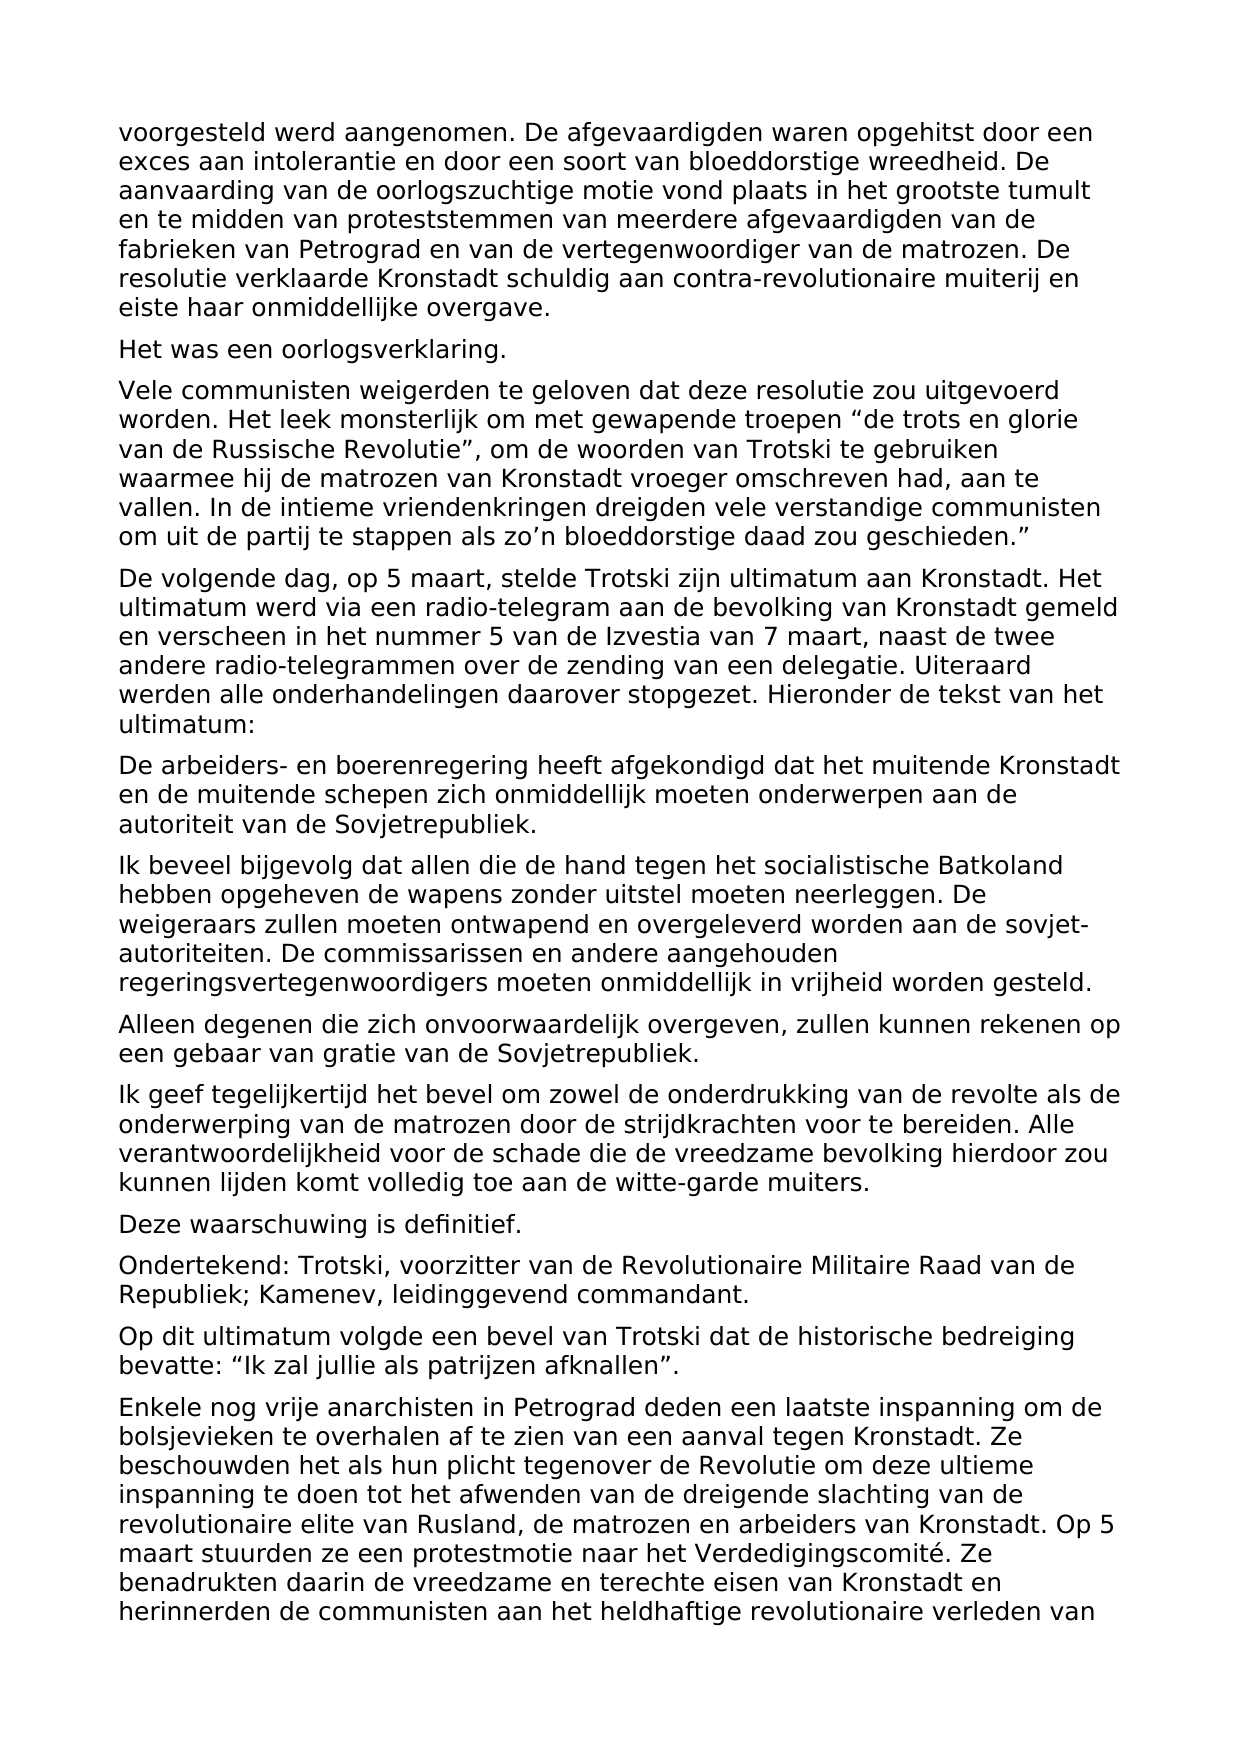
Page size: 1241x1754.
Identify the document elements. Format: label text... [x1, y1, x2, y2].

text Het was een oorlogsverklaring. [118, 335, 1122, 364]
text voorgesteld werd aangenomen. De afgevaardigden waren opgehitst door een exces aan intolerantie en door een soort van bloeddorstige wreedheid. De aanvaarding van de oorlogszuchtige motie vond plaats in het grootste tumult en te midden van proteststemmen van meerdere afgevaardigden van de fabrieken van Petrograd en van de vertegenwoordiger van de matrozen. De resolutie verklaarde Kronstadt schuldig aan contra-revolutionaire muiterij en eiste haar onmiddellijke overgave. [118, 118, 1122, 322]
text Deze waarschuwing is definitief. [118, 1210, 1122, 1239]
text Alleen degenen die zich onvoorwaardelijk overgeven, zullen kunnen rekenen op een gebaar van gratie van de Sovjetrepubliek. [118, 1010, 1122, 1068]
text De arbeiders- en boerenregering heeft afgekondigd dat het muitende Kronstadt en de muitende schepen zich onmiddellijk moeten onderwerpen aan de autoriteit van de Sovjetrepubliek. [118, 751, 1122, 839]
text Ik geef tegelijkertijd het bevel om zowel de onderdrukking van de revolte als de onderwerping van de matrozen door de strijdkrachten voor te bereiden. Alle verantwoordelijkheid voor de schade die de vreedzame bevolking hierdoor zou kunnen lijden komt volledig toe aan de witte-garde muiters. [118, 1081, 1122, 1197]
text Ik beveel bijgevolg dat allen die de hand tegen het socialistische Batkoland hebben opgeheven de wapens zonder uitstel moeten neerleggen. De weigeraars zullen moeten ontwapend en overgeleverd worden aan de sovjet-autoriteiten. De commissarissen en andere aangehouden regeringsvertegenwoordigers moeten onmiddellijk in vrijheid worden gesteld. [118, 851, 1122, 997]
text Op dit ultimatum volgde een bevel van Trotski dat de historische bedreiging bevatte: “Ik zal jullie als patrijzen afknallen”. [118, 1322, 1122, 1381]
text Ondertekend: Trotski, voorzitter van de Revolutionaire Militaire Raad van de Republiek; Kamenev, leidinggevend commandant. [118, 1251, 1122, 1310]
text Enkele nog vrije anarchisten in Petrograd deden een laatste inspanning om de bolsjevieken te overhalen af te zien van een aanval tegen Kronstadt. Ze beschouwden het als hun plicht tegenover de Revolutie om deze ultieme inspanning te doen tot het afwenden van de dreigende slachting van de revolutionaire elite van Rusland, de matrozen en arbeiders van Kronstadt. Op 5 maart stuurden ze een protestmotie naar het Verdedigingscomité. Ze benadrukten daarin de vreedzame en terechte eisen van Kronstadt en herinnerden de communisten aan het heldhaftige revolutionaire verleden van [118, 1393, 1122, 1626]
text Vele communisten weigerden te geloven dat deze resolutie zou uitgevoerd worden. Het leek monsterlijk om met gewapende troepen “de trots en glorie van de Russische Revolutie”, om de woorden van Trotski te gebruiken waarmee hij de matrozen van Kronstadt vroeger omschreven had, aan te vallen. In de intieme vriendenkringen dreigden vele verstandige communisten om uit de partij te stappen als zo’n bloeddorstige daad zou geschieden.” [118, 376, 1122, 551]
text De volgende dag, op 5 maart, stelde Trotski zijn ultimatum aan Kronstadt. Het ultimatum werd via een radio-telegram aan de bevolking van Kronstadt gemeld en verscheen in het nummer 5 van de Izvestia van 7 maart, naast de twee andere radio-telegrammen over de zending van een delegatie. Uiteraard werden alle onderhandelingen daarover stopgezet. Hieronder de tekst van het ultimatum: [118, 564, 1122, 739]
